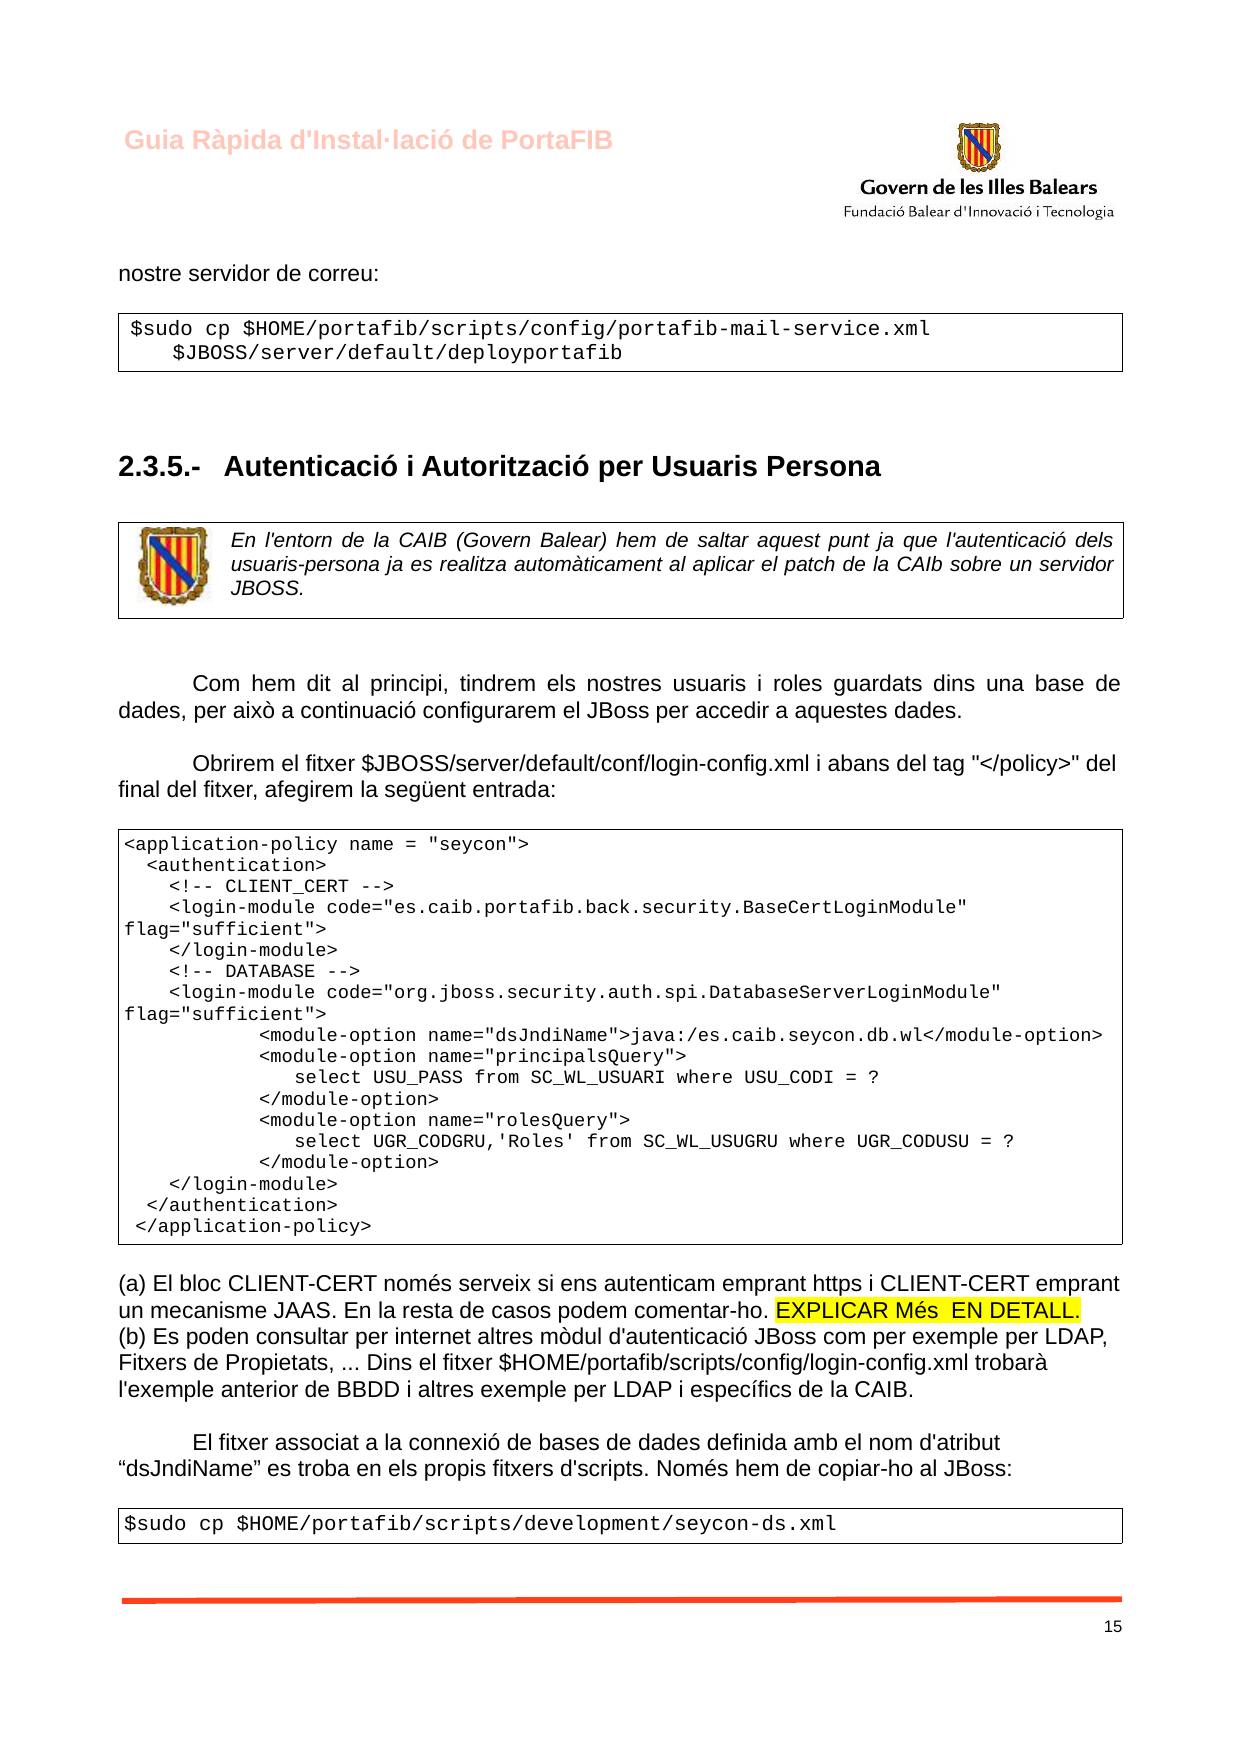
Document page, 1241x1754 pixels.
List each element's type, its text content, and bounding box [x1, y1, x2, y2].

text nostre servidor de correu: [118, 260, 1122, 286]
text (a) El bloc CLIENT-CERT només serveix si ens autenticam emprant https i CLIENT-CERT emprant un mecanisme JAAS. En la resta de casos podem comentar-ho. EXPLICAR Més EN DETALL. [118, 1270, 1122, 1323]
picture [840, 123, 1117, 220]
table_header En l'entorn de la CAIB (Govern Balear) hem de saltar aquest punt ja que l'autenticació dels usuaris-persona ja es realitza automàticament al aplicar el patch de la CAIb sobre un servidor JBOSS. [225, 523, 1123, 618]
text (b) Es poden consultar per internet altres mòdul d'autenticació JBoss com per exemple per LDAP, Fitxers de Propietats, ... Dins el fitxer $HOME/portafib/scripts/config/login-config.xml trobarà l'exemple anterior de BBDD i altres exemple per LDAP i específics de la CAIB. [118, 1323, 1122, 1402]
subtitle Autenticació i Autorització per Usuaris Persona [118, 449, 1122, 483]
text El fitxer associat a la connexió de bases de dades definida amb el nom d'atribut “dsJndiName” es troba en els propis fitxers d'scripts. Només hem de copiar-ho al JBoss: [118, 1428, 1122, 1481]
text Obrirem el fitxer $JBOSS/server/default/conf/login-config.xml i abans del tag "</policy>" del final del fitxer, afegirem la següent entrada: [118, 749, 1122, 802]
table_header $sudo cp $HOME/portafib/scripts/config/portafib-mail-service.xml $JBOSS/server/default/deployportafib [119, 314, 1122, 371]
table_header $sudo cp $HOME/portafib/scripts/development/seycon-ds.xml [119, 1509, 1122, 1543]
table_header <application-policy name = "seycon"> <authentication> <!-- CLIENT_CERT --> <login-module code="es.caib.portafib.back.security.BaseCertLoginModule" flag="sufficient"> </login-module> <!-- DATABASE --> <login-module code="org.jboss.security.auth.spi.DatabaseServerLoginModule" flag="sufficient"> <module-option name="dsJndiName">java:/es.caib.seycon.db.wl</module-option> <module-option name="principalsQuery"> select USU_PASS from SC_WL_USUARI where USU_CODI = ? </module-option> <module-option name="rolesQuery"> select UGR_CODGRU,'Roles' from SC_WL_USUGRU where UGR_CODUSU = ? </module-option> </login-module> </authentication> </application-policy> [119, 830, 1122, 1244]
table_header [119, 523, 225, 618]
picture [134, 527, 214, 607]
text Com hem dit al principi, tindrem els nostres usuaris i roles guardats dins una base de dades, per això a continuació configurarem el JBoss per accedir a aquestes dades. [118, 670, 1122, 723]
